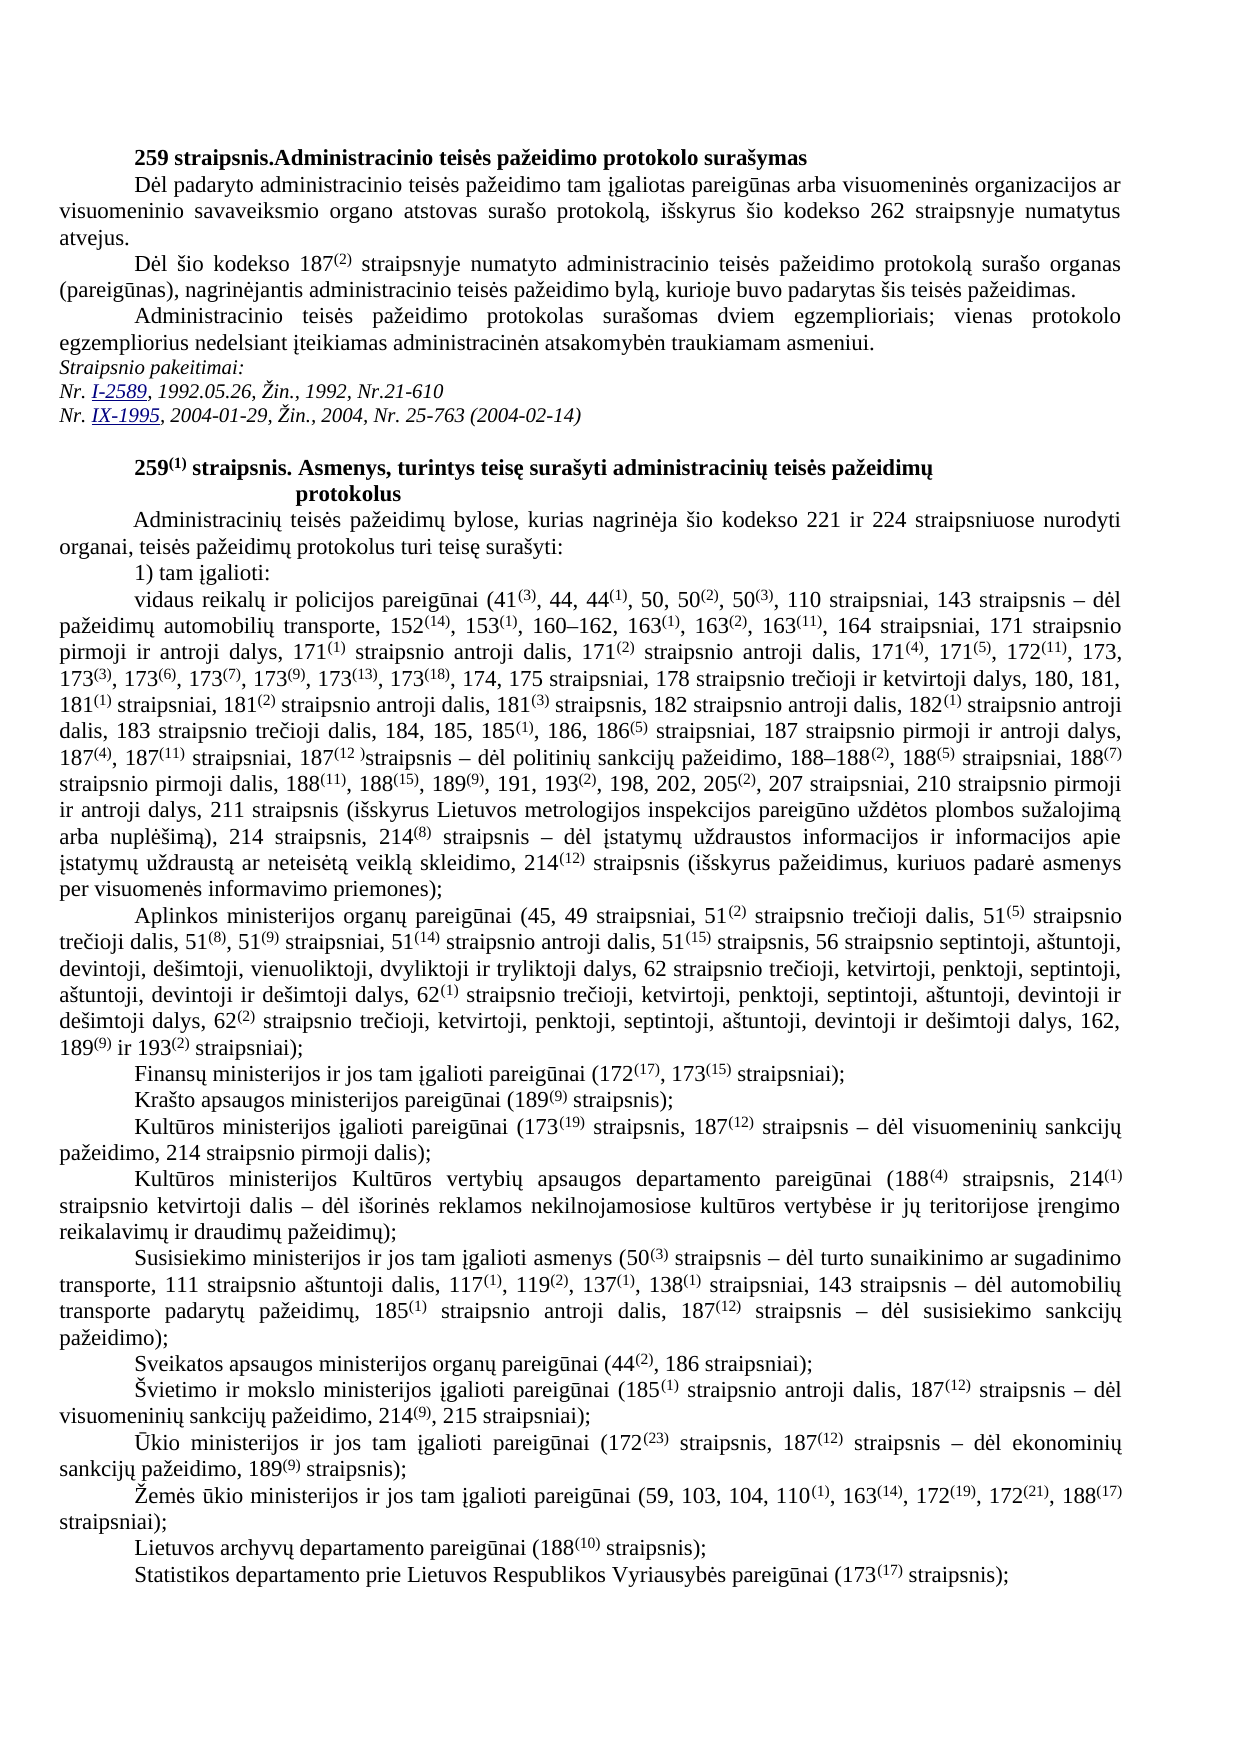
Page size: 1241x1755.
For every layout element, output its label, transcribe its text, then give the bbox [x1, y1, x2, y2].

text Sveikatos apsaugos ministerijos organų pareigūnai (44(2), 186 straipsniai); [59, 1350, 1122, 1376]
text Statistikos departamento prie Lietuvos Respublikos Vyriausybės pareigūnai (173(17) straipsnis); [59, 1561, 1122, 1587]
text Administracinio teisės pažeidimo protokolas surašomas dviem egzemplioriais; vienas protokolo egzempliorius nedelsiant įteikiamas administracinėn atsakomybėn traukiamam asmeniui. [59, 303, 1122, 355]
text Administracinių teisės pažeidimų bylose, kurias nagrinėja šio kodekso 221 ir 224 straipsniuose nurodyti organai, teisės pažeidimų protokolus turi teisę surašyti: [59, 507, 1122, 559]
text Finansų ministerijos ir jos tam įgalioti pareigūnai (172(17), 173(15) straipsniai); [59, 1060, 1122, 1086]
text Nr. IX-1995, 2004-01-29, Žin., 2004, Nr. 25-763 (2004-02-14) [59, 403, 1122, 427]
text Dėl šio kodekso 187(2) straipsnyje numatyto administracinio teisės pažeidimo protokolą surašo organas (pareigūnas), nagrinėjantis administracinio teisės pažeidimo bylą, kurioje buvo padarytas šis teisės pažeidimas. [59, 250, 1122, 303]
text Aplinkos ministerijos organų pareigūnai (45, 49 straipsniai, 51(2) straipsnio trečioji dalis, 51(5) straipsnio trečioji dalis, 51(8), 51(9) straipsniai, 51(14) straipsnio antroji dalis, 51(15) straipsnis, 56 straipsnio septintoji, aštuntoji, devintoji, dešimtoji, vienuoliktoji, dvyliktoji ir tryliktoji dalys, 62 straipsnio trečioji, ketvirtoji, penktoji, septintoji, aštuntoji, devintoji ir dešimtoji dalys, 62(1) straipsnio trečioji, ketvirtoji, penktoji, septintoji, aštuntoji, devintoji ir dešimtoji dalys, 62(2) straipsnio trečioji, ketvirtoji, penktoji, septintoji, aštuntoji, devintoji ir dešimtoji dalys, 162, 189(9) ir 193(2) straipsniai); [59, 902, 1122, 1060]
text 1) tam įgalioti: [59, 559, 1122, 586]
text Kultūros ministerijos įgalioti pareigūnai (173(19) straipsnis, 187(12) straipsnis – dėl visuomeninių sankcijų pažeidimo, 214 straipsnio pirmoji dalis); [59, 1113, 1122, 1165]
text Švietimo ir mokslo ministerijos įgalioti pareigūnai (185(1) straipsnio antroji dalis, 187(12) straipsnis – dėl visuomeninių sankcijų pažeidimo, 214(9), 215 straipsniai); [59, 1376, 1122, 1429]
text protokolus [295, 480, 1122, 507]
text Krašto apsaugos ministerijos pareigūnai (189(9) straipsnis); [59, 1086, 1122, 1113]
text Žemės ūkio ministerijos ir jos tam įgalioti pareigūnai (59, 103, 104, 110(1), 163(14), 172(19), 172(21), 188(17) straipsniai); [59, 1482, 1122, 1534]
text Susisiekimo ministerijos ir jos tam įgalioti asmenys (50(3) straipsnis – dėl turto sunaikinimo ar sugadinimo transporte, 111 straipsnio aštuntoji dalis, 117(1), 119(2), 137(1), 138(1) straipsniai, 143 straipsnis – dėl automobilių transporte padarytų pažeidimų, 185(1) straipsnio antroji dalis, 187(12) straipsnis – dėl susisiekimo sankcijų pažeidimo); [59, 1244, 1122, 1350]
text Kultūros ministerijos Kultūros vertybių apsaugos departamento pareigūnai (188(4) straipsnis, 214(1) straipsnio ketvirtoji dalis – dėl išorinės reklamos nekilnojamosiose kultūros vertybėse ir jų teritorijose įrengimo reikalavimų ir draudimų pažeidimų); [59, 1165, 1122, 1244]
text 259 straipsnis.Administracinio teisės pažeidimo protokolo surašymas [59, 144, 1122, 171]
text vidaus reikalų ir policijos pareigūnai (41(3), 44, 44(1), 50, 50(2), 50(3), 110 straipsniai, 143 straipsnis – dėl pažeidimų automobilių transporte, 152(14), 153(1), 160–162, 163(1), 163(2), 163(11), 164 straipsniai, 171 straipsnio pirmoji ir antroji dalys, 171(1) straipsnio antroji dalis, 171(2) straipsnio antroji dalis, 171(4), 171(5), 172(11), 173, 173(3), 173(6), 173(7), 173(9), 173(13), 173(18), 174, 175 straipsniai, 178 straipsnio trečioji ir ketvirtoji dalys, 180, 181, 181(1) straipsniai, 181(2) straipsnio antroji dalis, 181(3) straipsnis, 182 straipsnio antroji dalis, 182(1) straipsnio antroji dalis, 183 straipsnio trečioji dalis, 184, 185, 185(1), 186, 186(5) straipsniai, 187 straipsnio pirmoji ir antroji dalys, 187(4), 187(11) straipsniai, 187(12 )straipsnis – dėl politinių sankcijų pažeidimo, 188–188(2), 188(5) straipsniai, 188(7) straipsnio pirmoji dalis, 188(11), 188(15), 189(9), 191, 193(2), 198, 202, 205(2), 207 straipsniai, 210 straipsnio pirmoji ir antroji dalys, 211 straipsnis (išskyrus Lietuvos metrologijos inspekcijos pareigūno uždėtos plombos sužalojimą arba nuplėšimą), 214 straipsnis, 214(8) straipsnis – dėl įstatymų uždraustos informacijos ir informacijos apie įstatymų uždraustą ar neteisėtą veiklą skleidimo, 214(12) straipsnis (išskyrus pažeidimus, kuriuos padarė asmenys per visuomenės informavimo priemones); [59, 586, 1122, 902]
text Ūkio ministerijos ir jos tam įgalioti pareigūnai (172(23) straipsnis, 187(12) straipsnis – dėl ekonominių sankcijų pažeidimo, 189(9) straipsnis); [59, 1429, 1122, 1482]
text Dėl padaryto administracinio teisės pažeidimo tam įgaliotas pareigūnas arba visuomeninės organizacijos ar visuomeninio savaveiksmio organo atstovas surašo protokolą, išskyrus šio kodekso 262 straipsnyje numatytus atvejus. [59, 171, 1122, 250]
text 259(1) straipsnis. Asmenys, turintys teisę surašyti administracinių teisės pažeidimų [134, 454, 1122, 480]
text Nr. I-2589, 1992.05.26, Žin., 1992, Nr.21-610 [59, 379, 1122, 403]
text Straipsnio pakeitimai: [59, 355, 1122, 379]
text Lietuvos archyvų departamento pareigūnai (188(10) straipsnis); [59, 1534, 1122, 1561]
